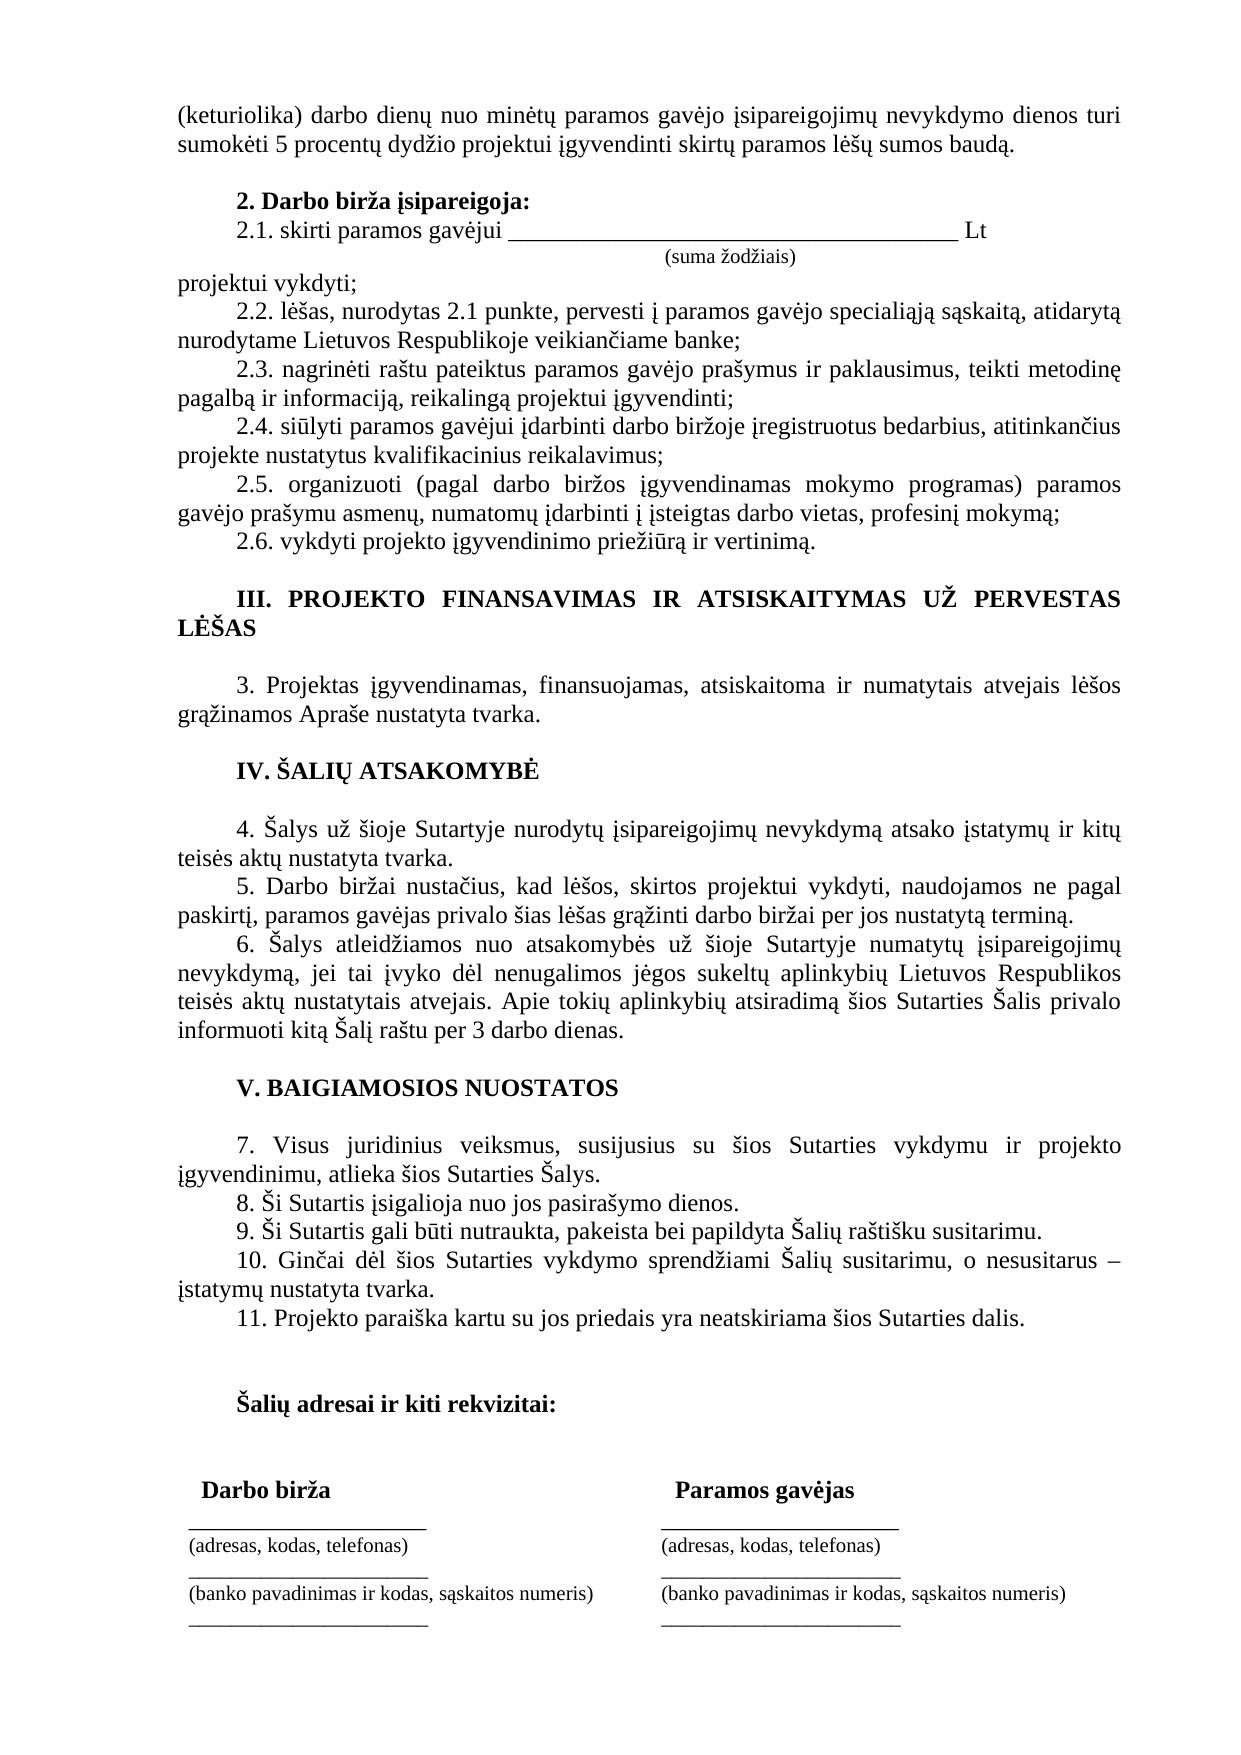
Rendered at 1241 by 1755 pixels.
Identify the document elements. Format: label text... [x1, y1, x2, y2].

text 2.4. siūlyti paramos gavėjui įdarbinti darbo biržoje įregistruotus bedarbius, atitinkančius projekte nustatytus kvalifikacinius reikalavimus; [177, 411, 1122, 469]
text 7. Visus juridinius veiksmus, susijusius su šios Sutarties vykdymu ir projekto įgyvendinimu, atlieka šios Sutarties Šalys. [177, 1130, 1122, 1188]
text projektui vykdyti; [177, 268, 1122, 296]
text 9. Ši Sutartis gali būti nutraukta, pakeista bei papildyta Šalių raštišku susitarimu. [177, 1216, 1122, 1245]
table_header Darbo birža ___________________ (adresas, kodas, telefonas) _______________________ (banko pavadinimas ir kodas, sąskaitos numeris) _______________________ [177, 1475, 650, 1629]
text 11. Projekto paraiška kartu su jos priedais yra neatskiriama šios Sutarties dalis. [177, 1303, 1122, 1331]
text 2. Darbo birža įsipareigoja: [177, 186, 1122, 215]
table_header Paramos gavėjas ___________________ (adresas, kodas, telefonas) _______________________ (banko pavadinimas ir kodas, sąskaitos numeris) _______________________ [650, 1475, 1122, 1629]
text (keturiolika) darbo dienų nuo minėtų paramos gavėjo įsipareigojimų nevykdymo dienos turi sumokėti 5 procentų dydžio projektui įgyvendinti skirtų paramos lėšų sumos baudą. [177, 100, 1122, 157]
text 4. Šalys už šioje Sutartyje nurodytų įsipareigojimų nevykdymą atsako įstatymų ir kitų teisės aktų nustatyta tvarka. [177, 814, 1122, 871]
text III. PROJEKTO FINANSAVIMAS IR ATSISKAITYMAS UŽ PERVESTAS LĖŠAS [177, 584, 1122, 641]
text 2.1. skirti paramos gavėjui ____________________________________ Lt [177, 215, 1122, 244]
text 8. Ši Sutartis įsigalioja nuo jos pasirašymo dienos. [177, 1188, 1122, 1216]
text (suma žodžiais) [177, 244, 1122, 268]
text 2.6. vykdyti projekto įgyvendinimo priežiūrą ir vertinimą. [177, 526, 1122, 555]
text 10. Ginčai dėl šios Sutarties vykdymo sprendžiami Šalių susitarimu, o nesusitarus – įstatymų nustatyta tvarka. [177, 1245, 1122, 1303]
text 6. Šalys atleidžiamos nuo atsakomybės už šioje Sutartyje numatytų įsipareigojimų nevykdymą, jei tai įvyko dėl nenugalimos jėgos sukeltų aplinkybių Lietuvos Respublikos teisės aktų nustatytais atvejais. Apie tokių aplinkybių atsiradimą šios Sutarties Šalis privalo informuoti kitą Šalį raštu per 3 darbo dienas. [177, 929, 1122, 1044]
text 2.2. lėšas, nurodytas 2.1 punkte, pervesti į paramos gavėjo specialiąją sąskaitą, atidarytą nurodytame Lietuvos Respublikoje veikiančiame banke; [177, 296, 1122, 354]
text IV. ŠALIŲ ATSAKOMYBĖ [177, 756, 1122, 785]
text Šalių adresai ir kiti rekvizitai: [177, 1389, 1122, 1418]
text 2.3. nagrinėti raštu pateiktus paramos gavėjo prašymus ir paklausimus, teikti metodinę pagalbą ir informaciją, reikalingą projektui įgyvendinti; [177, 354, 1122, 411]
text 2.5. organizuoti (pagal darbo biržos įgyvendinamas mokymo programas) paramos gavėjo prašymu asmenų, numatomų įdarbinti į įsteigtas darbo vietas, profesinį mokymą; [177, 469, 1122, 526]
text V. BAIGIAMOSIOS NUOSTATOS [177, 1073, 1122, 1101]
text 3. Projektas įgyvendinamas, finansuojamas, atsiskaitoma ir numatytais atvejais lėšos grąžinamos Apraše nustatyta tvarka. [177, 670, 1122, 728]
text 5. Darbo biržai nustačius, kad lėšos, skirtos projektui vykdyti, naudojamos ne pagal paskirtį, paramos gavėjas privalo šias lėšas grąžinti darbo biržai per jos nustatytą terminą. [177, 871, 1122, 929]
